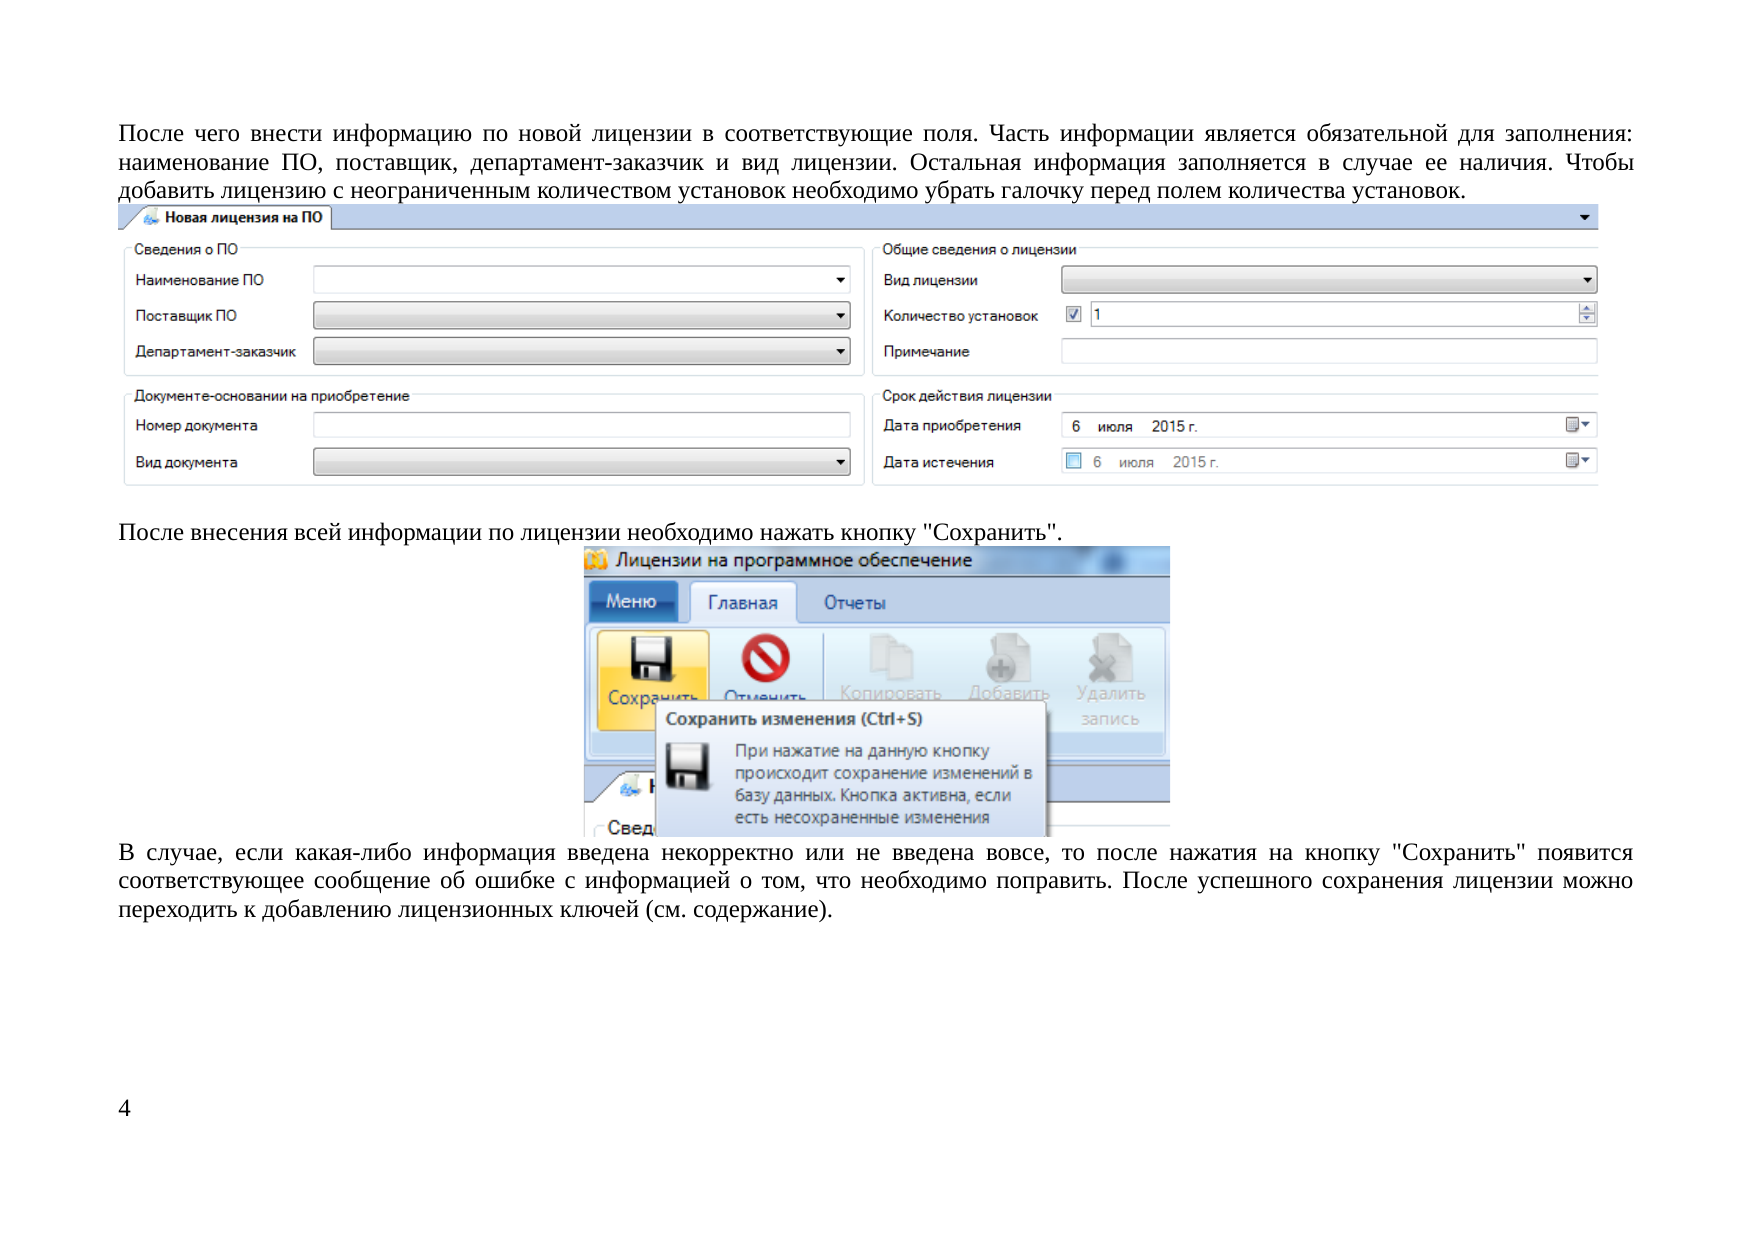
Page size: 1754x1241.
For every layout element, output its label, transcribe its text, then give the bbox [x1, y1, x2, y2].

text После чего внести информацию по новой лицензии в соответствующие поля. Часть информации является обязательной для заполнения: наименование ПО, поставщик, департамент-заказчик и вид лицензии. Остальная информация заполняется в случае ее наличия. Чтобы добавить лицензию с неограниченным количеством установок необходимо убрать галочку перед полем количества установок. [118, 118, 1636, 204]
text После внесения всей информации по лицензии необходимо нажать кнопку "Сохранить". [118, 517, 1636, 546]
text В случае, если какая-либо информация введена некорректно или не введена вовсе, то после нажатия на кнопку "Сохранить" появится соответствующее сообщение об ошибке с информацией о том, что необходимо поправить. После успешного сохранения лицензии можно переходить к добавлению лицензионных ключей (см. содержание). [118, 546, 1636, 923]
